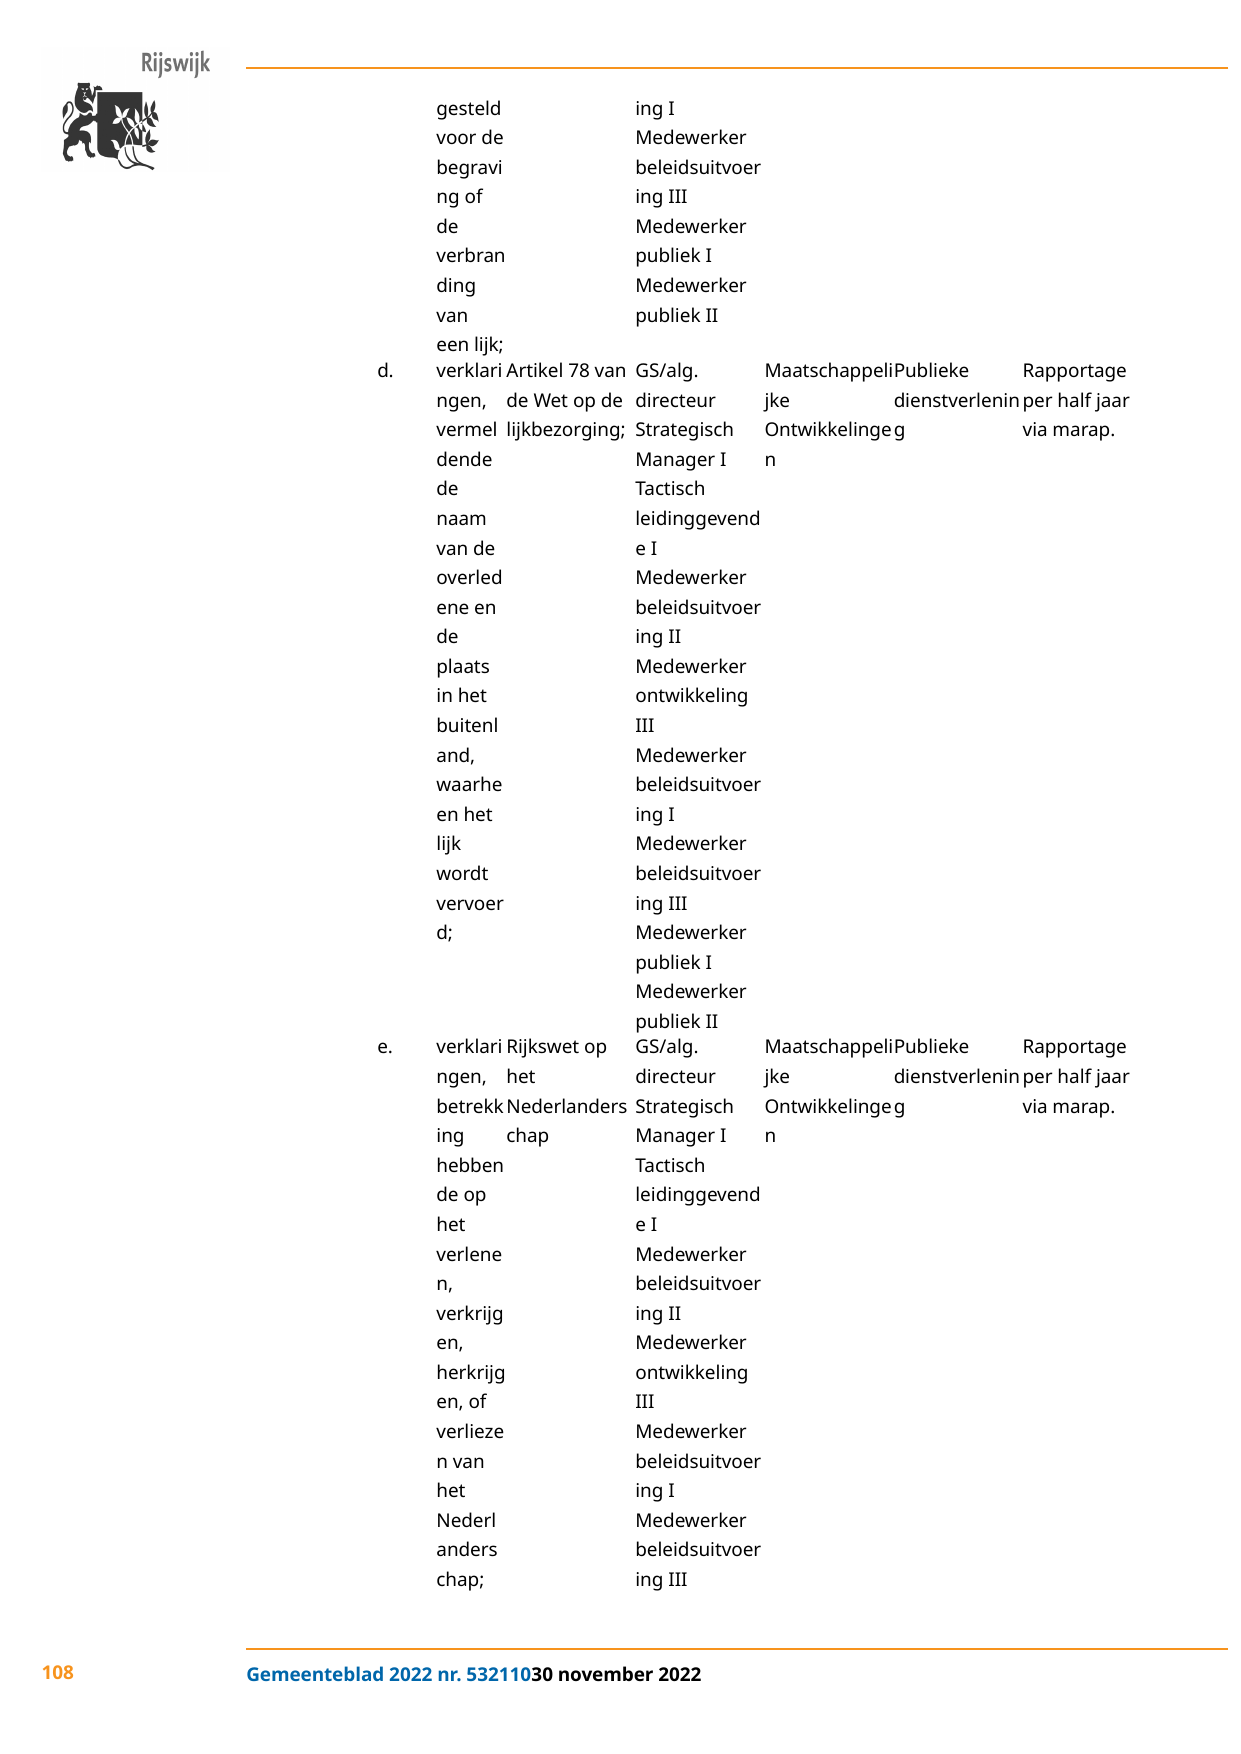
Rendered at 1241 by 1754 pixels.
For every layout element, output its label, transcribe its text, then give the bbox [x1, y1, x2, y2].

table_cell Maatschappelijke Ontwikkelingen [764, 357, 893, 1034]
table_cell Rijkswet op het Nederlanderschap [506, 1034, 635, 1592]
table_cell gesteld voor de begraving of de verbranding van een lijk; [377, 95, 506, 357]
picture [41, 47, 231, 172]
table_cell [248, 1034, 377, 1592]
table_cell Artikel 78 van de Wet op de lijkbezorging; [506, 357, 635, 1034]
table_cell [506, 95, 635, 357]
table_cell GS/alg. directeur Strategisch Manager I Tactisch leidinggevende I Medewerker beleidsuitvoering II Medewerker ontwikkeling III Medewerker beleidsuitvoering I Medewerker beleidsuitvoering III [635, 1034, 764, 1592]
table_cell Publieke dienstverlening [894, 357, 1022, 1034]
table_cell GS/alg. directeur Strategisch Manager I Tactisch leidinggevende I Medewerker beleidsuitvoering II Medewerker ontwikkeling III Medewerker beleidsuitvoering I Medewerker beleidsuitvoering III Medewerker publiek I Medewerker publiek II [635, 357, 764, 1034]
table_cell [764, 95, 893, 357]
table_cell [1023, 95, 1152, 357]
table_cell verklaringen, vermeldende de naam van de overledene en de plaats in het buitenland, waarheen het lijk wordt vervoerd; [377, 357, 506, 1034]
table_cell Maatschappelijke Ontwikkelingen [764, 1034, 893, 1592]
table_cell Rapportage per half jaar via marap. [1023, 357, 1152, 1034]
table_cell [894, 95, 1022, 357]
table_cell [248, 95, 377, 357]
table_cell ing I Medewerker beleidsuitvoering III Medewerker publiek I Medewerker publiek II [635, 95, 764, 357]
table_cell Publieke dienstverlening [894, 1034, 1022, 1592]
table_cell [248, 357, 377, 1034]
table_cell Rapportage per half jaar via marap. [1023, 1034, 1152, 1592]
table_cell verklaringen, betrekking hebbende op het verlenen, verkrijgen, herkrijgen, of verliezen van het Nederlanderschap; [377, 1034, 506, 1592]
